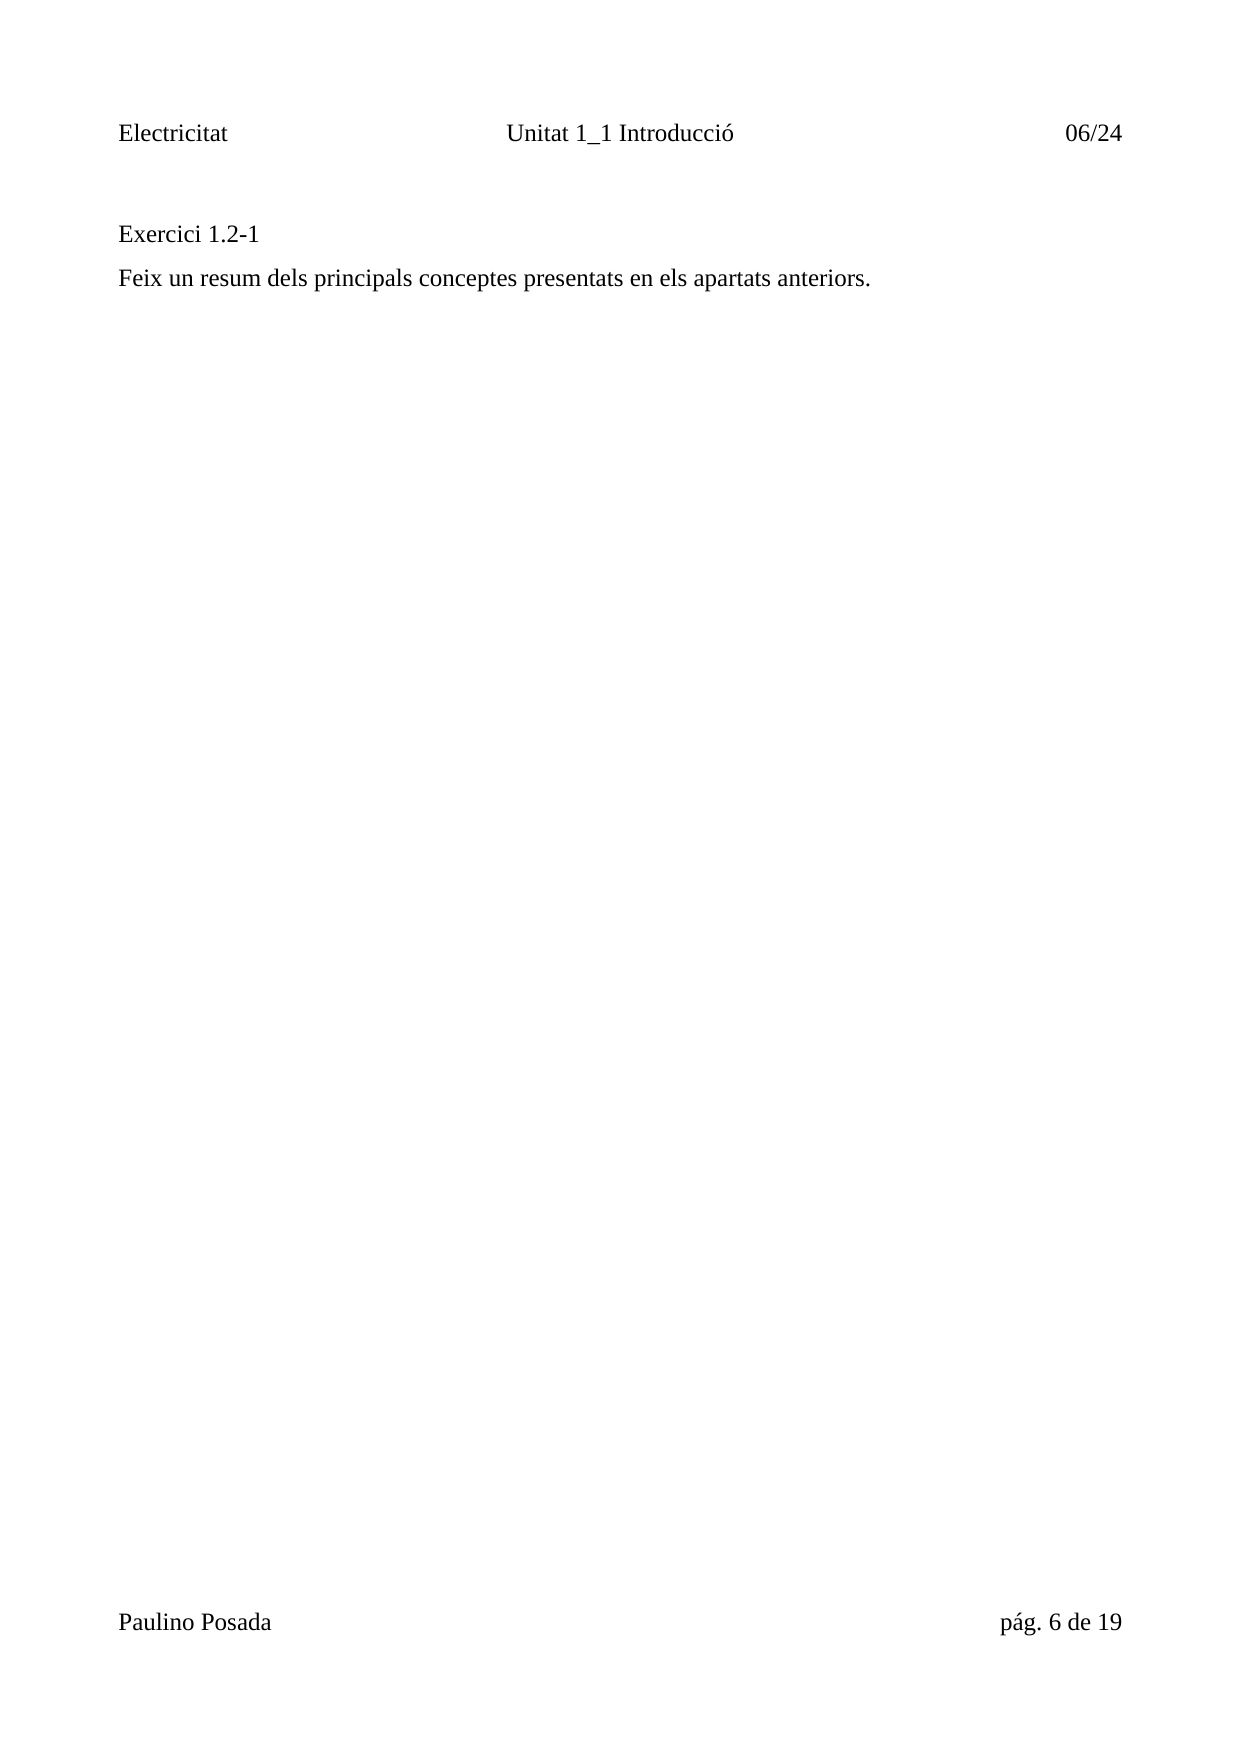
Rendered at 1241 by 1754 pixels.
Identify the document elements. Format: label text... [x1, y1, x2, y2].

text Exercici 1.2-1 [118, 219, 1122, 248]
text Feix un resum dels principals conceptes presentats en els apartats anteriors. [118, 263, 1122, 291]
